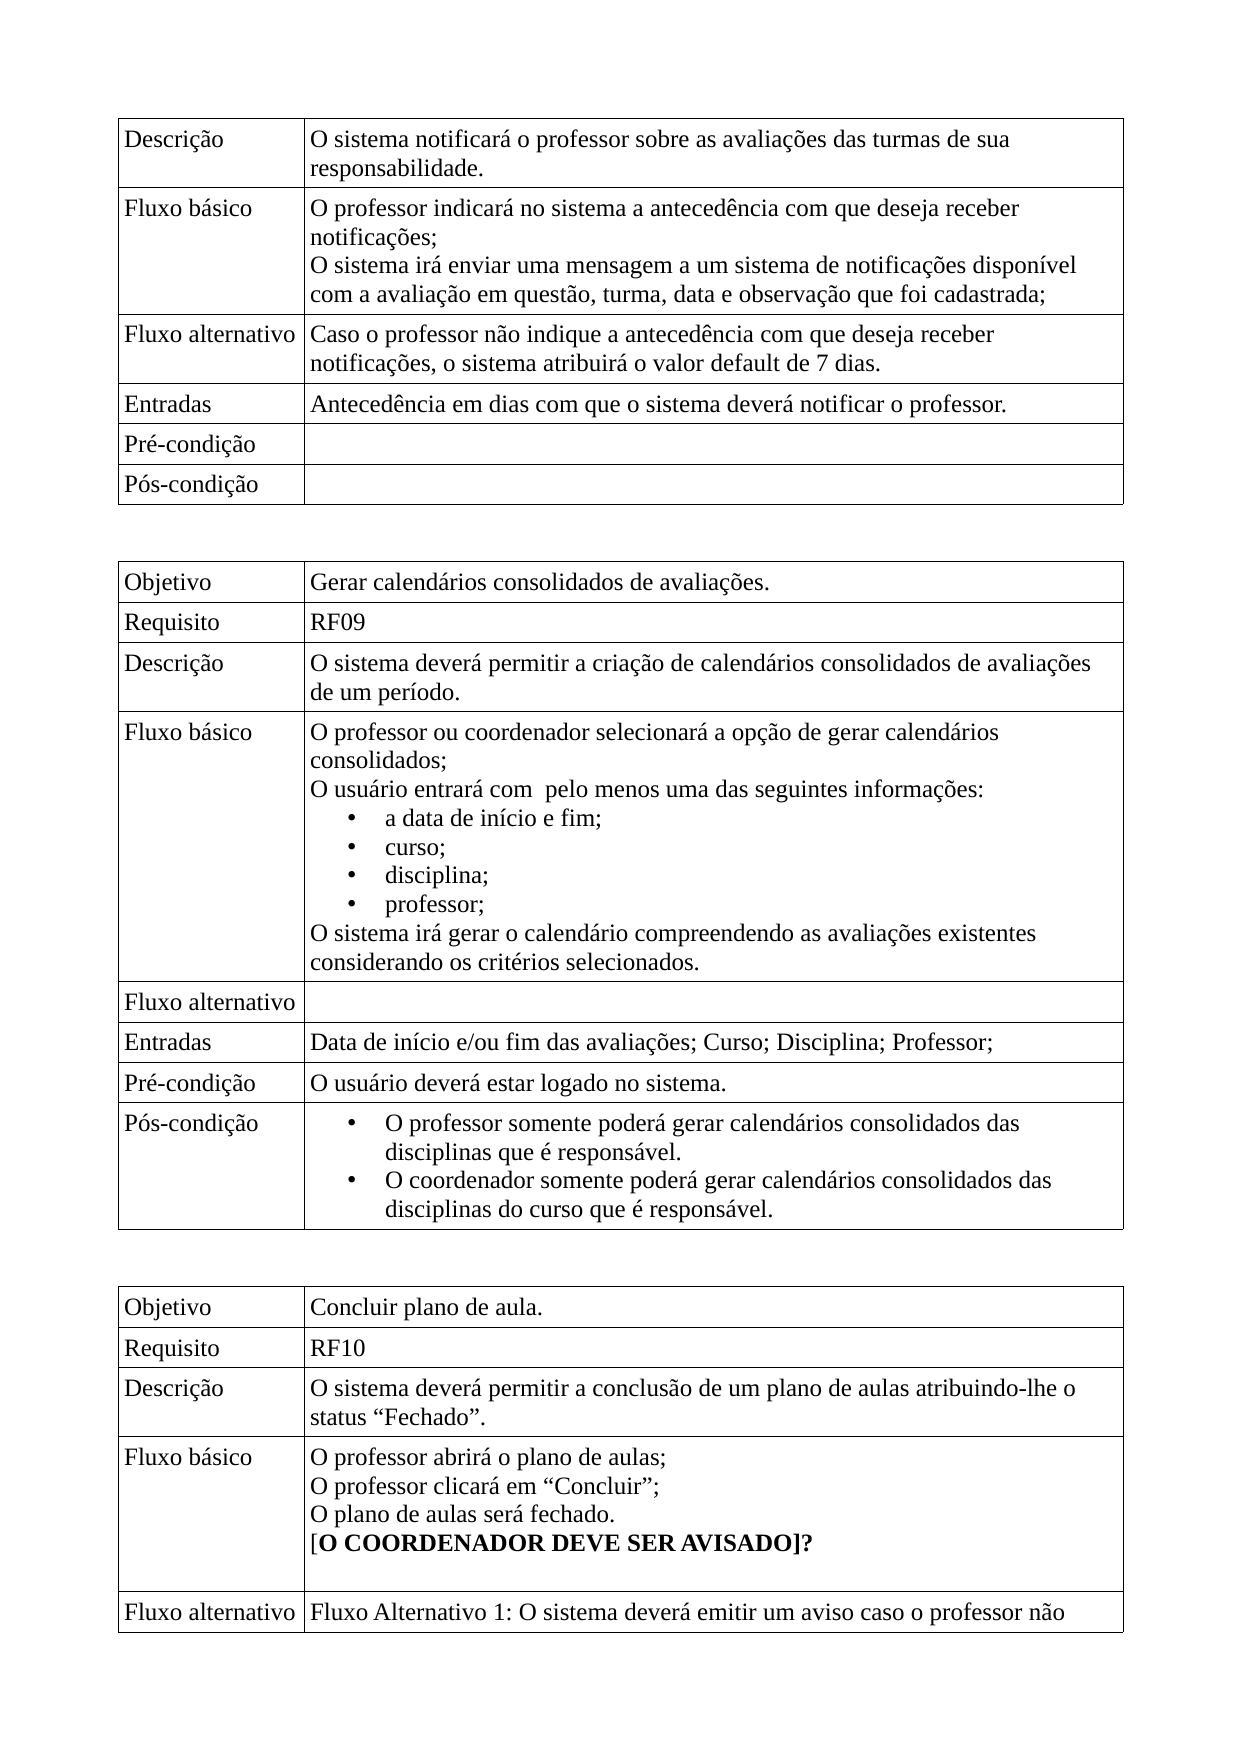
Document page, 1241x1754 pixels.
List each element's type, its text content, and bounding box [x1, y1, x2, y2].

table_cell Pós-condição [119, 1103, 304, 1229]
table_cell Data de início e/ou fim das avaliações; Curso; Disciplina; Professor; [305, 1023, 1123, 1062]
table_cell Descrição [119, 643, 304, 711]
table_cell Descrição [119, 1368, 304, 1436]
table_cell Fluxo Alternativo 1: O sistema deverá emitir um aviso caso o professor não [305, 1592, 1123, 1632]
table_cell Caso o professor não indique a antecedência com que deseja receber notificações, o sistema atribuirá o valor default de 7 dias. [305, 315, 1123, 383]
table_cell Entradas [119, 384, 304, 423]
table_cell [305, 465, 1123, 504]
table_cell Requisito [119, 1328, 304, 1367]
table_cell Pré-condição [119, 1063, 304, 1102]
table_cell Fluxo alternativo [119, 1592, 304, 1632]
table_cell O sistema deverá permitir a criação de calendários consolidados de avaliações de um período. [305, 643, 1123, 711]
table_cell O professor somente poderá gerar calendários consolidados das disciplinas que é responsável. O coordenador somente poderá gerar calendários consolidados das disciplinas do curso que é responsável. [305, 1103, 1123, 1229]
table_cell O usuário deverá estar logado no sistema. [305, 1063, 1123, 1102]
table_cell Pré-condição [119, 424, 304, 463]
table_cell Entradas [119, 1023, 304, 1062]
table_cell Descrição [119, 119, 304, 187]
table_header Gerar calendários consolidados de avaliações. [305, 562, 1123, 602]
table_cell Fluxo básico [119, 188, 304, 314]
table_cell RF09 [305, 603, 1123, 642]
table_cell Fluxo alternativo [119, 315, 304, 383]
table_header Objetivo [119, 1287, 304, 1327]
table_header Concluir plano de aula. [305, 1287, 1123, 1327]
table_header Objetivo [119, 562, 304, 602]
table_cell O professor abrirá o plano de aulas; O professor clicará em “Concluir”; O plano de aulas será fechado. [O COORDENADOR DEVE SER AVISADO]? [305, 1437, 1123, 1591]
table_cell Fluxo básico [119, 712, 304, 981]
table_cell Fluxo básico [119, 1437, 304, 1591]
table_cell Requisito [119, 603, 304, 642]
table_cell [305, 982, 1123, 1022]
table_cell Pós-condição [119, 465, 304, 504]
table_cell Fluxo alternativo [119, 982, 304, 1022]
table_cell O professor indicará no sistema a antecedência com que deseja receber notificações; O sistema irá enviar uma mensagem a um sistema de notificações disponível com a avaliação em questão, turma, data e observação que foi cadastrada; [305, 188, 1123, 314]
table_cell RF10 [305, 1328, 1123, 1367]
table_cell Antecedência em dias com que o sistema deverá notificar o professor. [305, 384, 1123, 423]
table_cell O professor ou coordenador selecionará a opção de gerar calendários consolidados; O usuário entrará com pelo menos uma das seguintes informações: a data de início e fim; curso; disciplina; professor; O sistema irá gerar o calendário compreendendo as avaliações existentes considerando os critérios selecionados. [305, 712, 1123, 981]
table_cell O sistema notificará o professor sobre as avaliações das turmas de sua responsabilidade. [305, 119, 1123, 187]
table_cell [305, 424, 1123, 463]
table_cell O sistema deverá permitir a conclusão de um plano de aulas atribuindo-lhe o status “Fechado”. [305, 1368, 1123, 1436]
